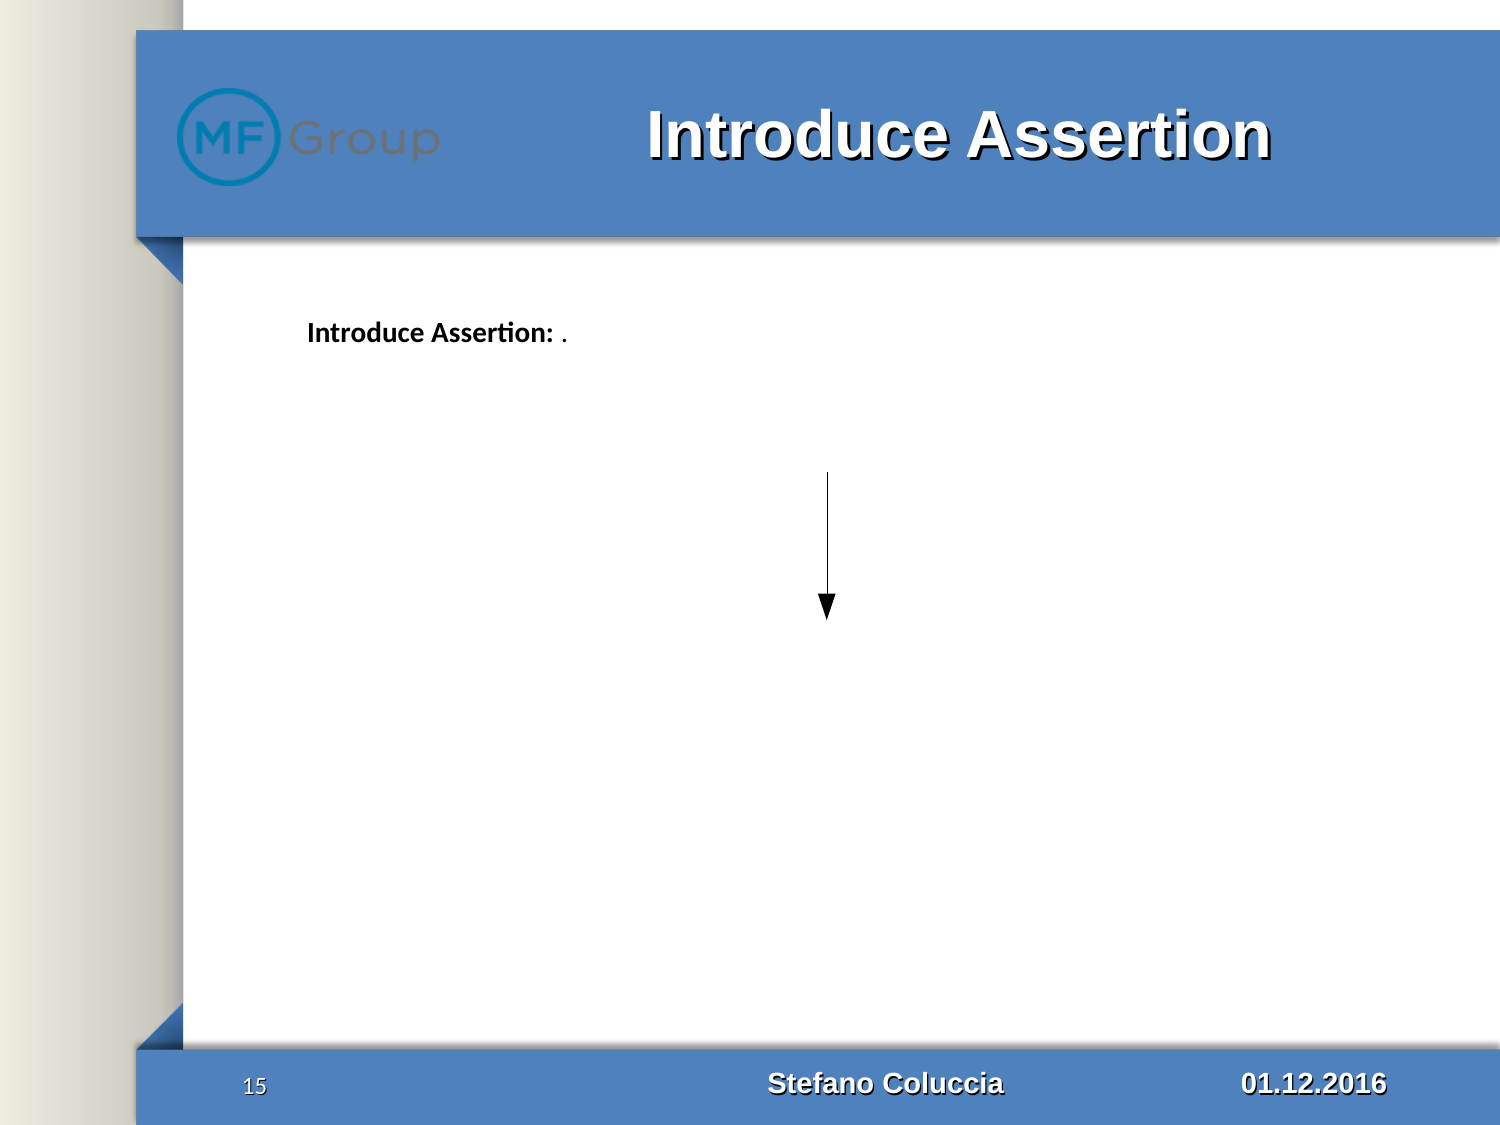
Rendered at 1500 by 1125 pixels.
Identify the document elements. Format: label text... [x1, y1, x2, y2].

list Introduce Assertion: . [236, 261, 1453, 975]
title 01.12.2016 [1151, 1062, 1477, 1105]
picture [0, 0, 1500, 1125]
title Introduce Assertion [472, 57, 1447, 211]
title Stefano Coluccia [738, 1062, 1034, 1105]
